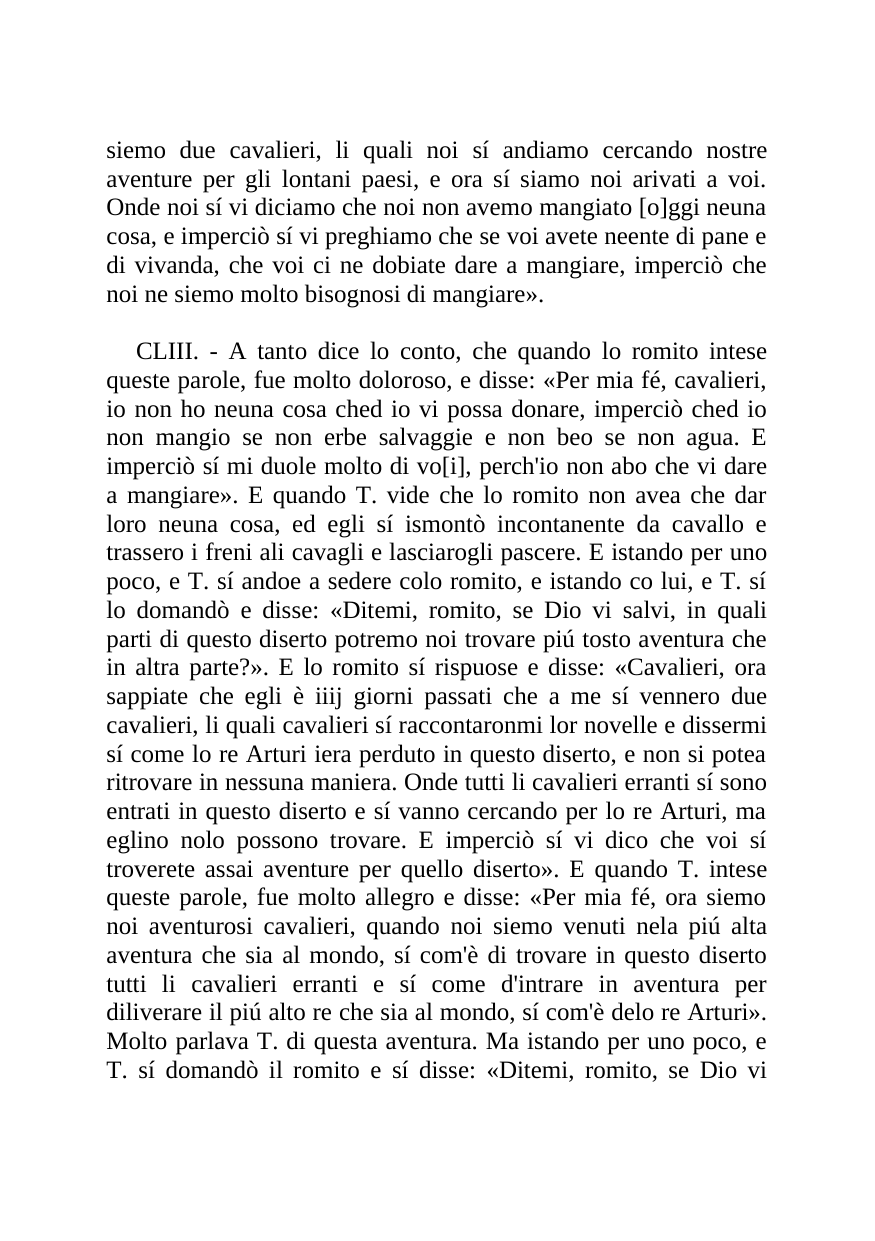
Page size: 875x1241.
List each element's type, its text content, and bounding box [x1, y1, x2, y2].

text CLIII. - A tanto dice lo conto, che quando lo romito intese queste parole, fue molto doloroso, e disse: «Per mia fé, cavalieri, io non ho neuna cosa ched io vi possa donare, imperciò ched io non mangio se non erbe salvaggie e non beo se non agua. E imperciò sí mi duole molto di vo[i], perch'io non abo che vi dare a mangiare». E quando T. vide che lo romito non avea che dar loro neuna cosa, ed egli sí ismontò incontanente da cavallo e trassero i freni ali cavagli e lasciarogli pascere. E istando per uno poco, e T. sí andoe a sedere colo romito, e istando co lui, e T. sí lo domandò e disse: «Ditemi, romito, se Dio vi salvi, in quali parti di questo diserto potremo noi trovare piú tosto aventura che in altra parte?». E lo romito sí rispuose e disse: «Cavalieri, ora sappiate che egli è iiij giorni passati che a me sí vennero due cavalieri, li quali cavalieri sí raccontaronmi lor novelle e dissermi sí come lo re Arturi iera perduto in questo diserto, e non si potea ritrovare in nessuna maniera. Onde tutti li cavalieri erranti sí sono entrati in questo diserto e sí vanno cercando per lo re Arturi, ma eglino nolo possono trovare. E imperciò sí vi dico che voi sí troverete assai aventure per quello diserto». E quando T. intese queste parole, fue molto allegro e disse: «Per mia fé, ora siemo noi aventurosi cavalieri, quando noi siemo venuti nela piú alta aventura che sia al mondo, sí com'è di trovare in questo diserto tutti li cavalieri erranti e sí come d'intrare in aventura per diliverare il piú alto re che sia al mondo, sí com'è delo re Arturi». Molto parlava T. di questa aventura. Ma istando per uno poco, e T. sí domandò il romito e sí disse: «Ditemi, romito, se Dio vi [106, 336, 768, 1084]
text siemo due cavalieri, li quali noi sí andiamo cercando nostre aventure per gli lontani paesi, e ora sí siamo noi arivati a voi. Onde noi sí vi diciamo che noi non avemo mangiato [o]ggi neuna cosa, e imperciò sí vi preghiamo che se voi avete neente di pane e di vivanda, che voi ci ne dobiate dare a mangiare, imperciò che noi ne siemo molto bisognosi di mangiare». [106, 135, 768, 307]
